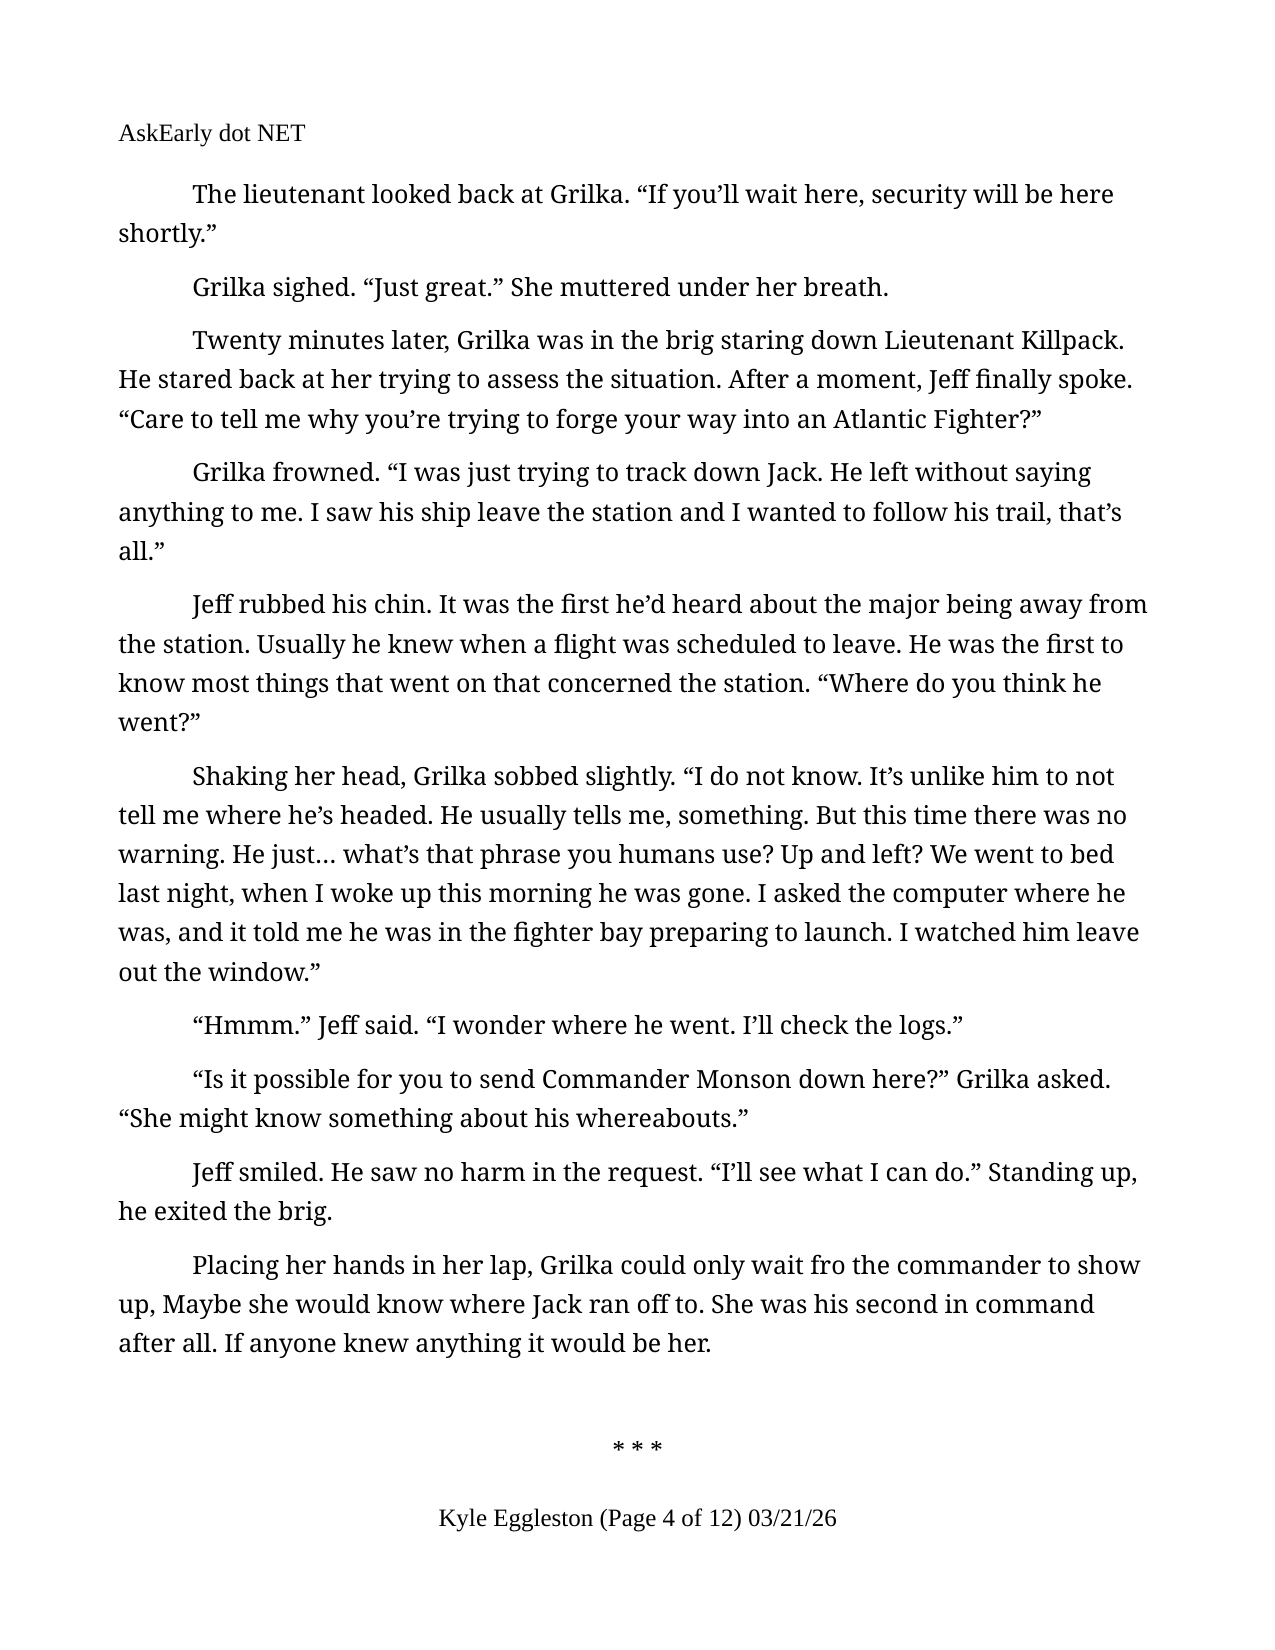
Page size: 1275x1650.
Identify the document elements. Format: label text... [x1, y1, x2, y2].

text Jeff rubbed his chin. It was the first he’d heard about the major being away from the station. Usually he knew when a flight was scheduled to leave. He was the first to know most things that went on that concerned the station. “Where do you think he went?” [118, 587, 1157, 739]
text “Is it possible for you to send Commander Monson down here?” Grilka asked. “She might know something about his whereabouts.” [118, 1062, 1157, 1135]
text Grilka frowned. “I was just trying to track down Jack. He left without saying anything to me. I saw his ship leave the station and I wanted to follow his trail, that’s all.” [118, 455, 1157, 567]
text * * * [118, 1433, 1157, 1467]
text Grilka sighed. “Just great.” She muttered under her breath. [118, 269, 1157, 303]
text “Hmmm.” Jeff said. “I wonder where he went. I’ll check the logs.” [118, 1008, 1157, 1042]
text Jeff smiled. He saw no harm in the request. “I’ll see what I can do.” Standing up, he exited the brig. [118, 1155, 1157, 1228]
text The lieutenant looked back at Grilka. “If you’ll wait here, security will be here shortly.” [118, 176, 1157, 249]
text Twenty minutes later, Grilka was in the brig staring down Lieutenant Killpack. He stared back at her trying to assess the situation. After a moment, Jeff finally spoke. “Care to tell me why you’re trying to forge your way into an Atlantic Fighter?” [118, 323, 1157, 435]
text Placing her hands in her lap, Grilka could only wait fro the commander to show up, Maybe she would know where Jack ran off to. She was his second in command after all. If anyone knew anything it would be her. [118, 1248, 1157, 1360]
text Shaking her head, Grilka sobbed slightly. “I do not know. It’s unlike him to not tell me where he’s headed. He usually tells me, something. But this time there was no warning. He just… what’s that phrase you humans use? Up and left? We went to bed last night, when I woke up this morning he was gone. I asked the computer where he was, and it told me he was in the fighter bay preparing to launch. I watched him leave out the window.” [118, 758, 1157, 988]
